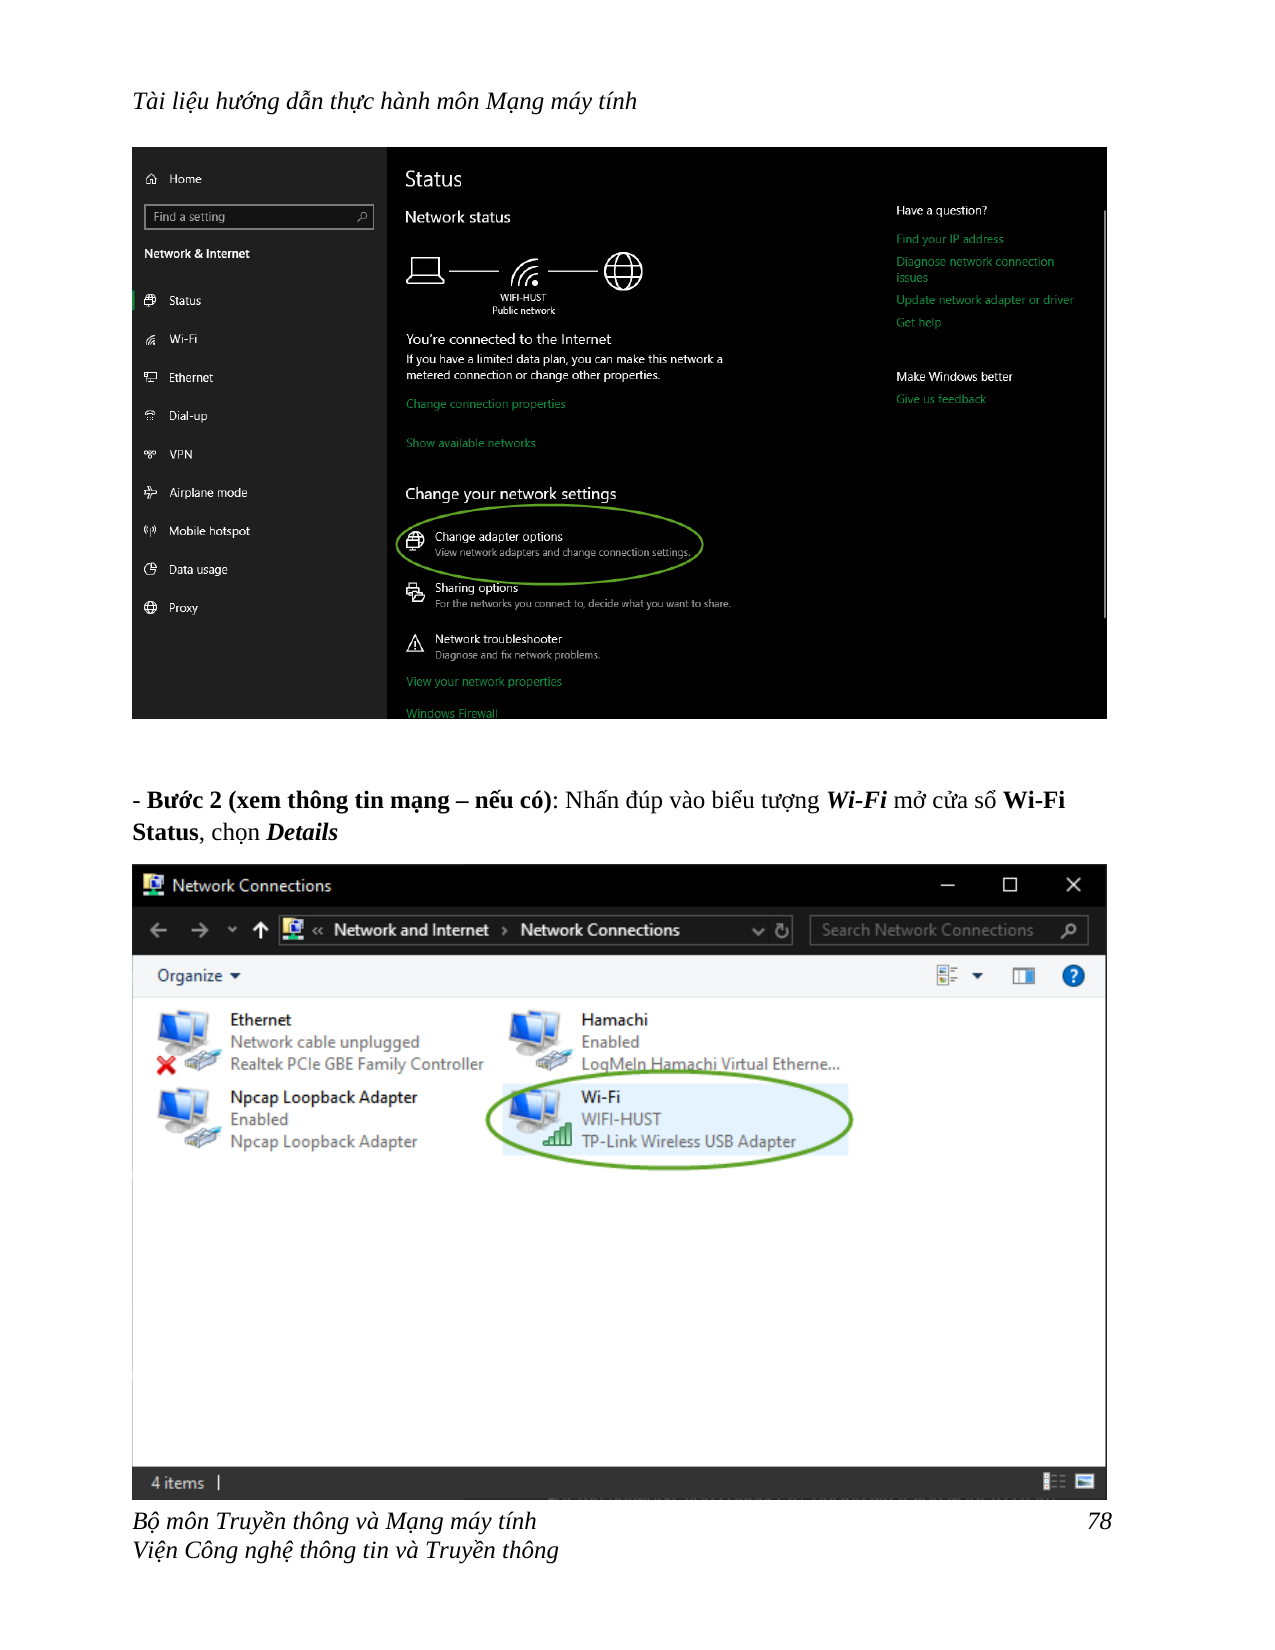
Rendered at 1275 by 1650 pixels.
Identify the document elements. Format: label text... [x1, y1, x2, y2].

picture [132, 147, 1107, 719]
picture [132, 864, 1107, 1500]
text - Bước 2 (xem thông tin mạng – nếu có): Nhấn đúp vào biểu tượng Wi-Fi mở cửa sổ Wi-Fi Status, chọn Details [132, 786, 1125, 845]
